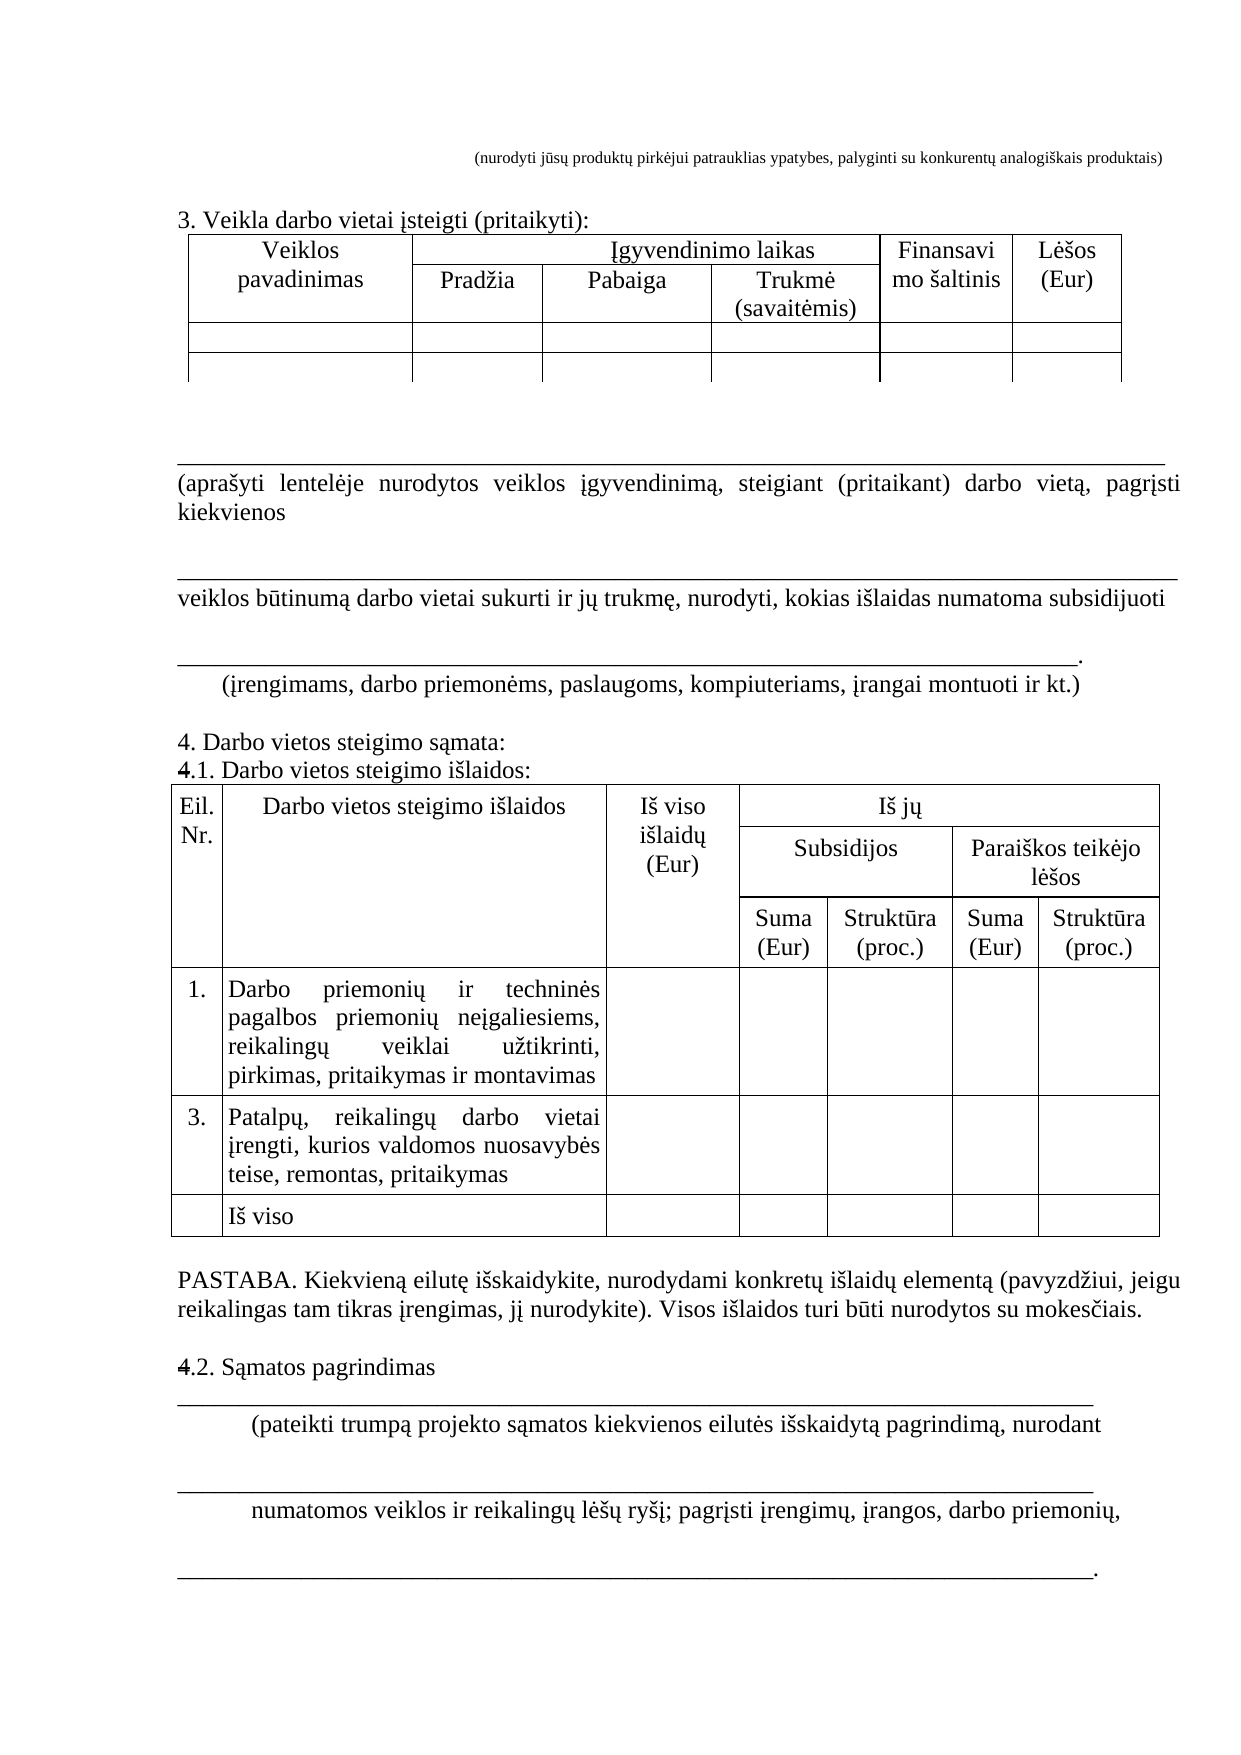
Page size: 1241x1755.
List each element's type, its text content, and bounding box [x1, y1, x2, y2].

table_cell [828, 1195, 952, 1236]
table_header Lėšos (Eur) [1013, 235, 1121, 322]
table_cell [1013, 353, 1121, 382]
table_cell [953, 968, 1038, 1095]
text ________________________________________________________________________________ [177, 554, 1181, 583]
table_cell [881, 323, 1012, 352]
text 3. Veikla darbo vietai įsteigti (pritaikyti): [177, 205, 1181, 234]
table_cell [828, 968, 952, 1095]
table_cell 3. [172, 1096, 222, 1194]
table_header Darbo vietos steigimo išlaidos [223, 785, 606, 967]
table_cell [1039, 1096, 1159, 1194]
table_cell [413, 323, 542, 352]
text (nurodyti jūsų produktų pirkėjui patrauklias ypatybes, palyginti su konkurentų analogiškais produktais) [177, 148, 1181, 176]
table_cell Suma (Eur) [953, 898, 1038, 967]
table_cell [543, 353, 711, 382]
table_header Iš viso išlaidų (Eur) [607, 785, 739, 967]
table_cell [607, 1096, 739, 1194]
text _______________________________________________________________________________ [177, 439, 1181, 468]
table_cell [1039, 1195, 1159, 1236]
table_cell [543, 323, 711, 352]
table_header Veiklos pavadinimas [189, 235, 412, 322]
table_cell 1. [172, 968, 222, 1095]
table_header Eil. Nr. [172, 785, 222, 967]
table_cell [881, 353, 1012, 382]
table_cell Struktūra (proc.) [828, 898, 952, 967]
table_cell Iš viso [223, 1195, 606, 1236]
table_cell [1039, 968, 1159, 1095]
table_cell Pradžia [413, 265, 542, 322]
table_cell Subsidijos [740, 827, 952, 896]
text _ [177, 1467, 1181, 1495]
table_cell [953, 1195, 1038, 1236]
text PASTABA. Kiekvieną eilutę išskaidykite, nurodydami konkretų išlaidų elementą (pavyzdžiui, jeigu reikalingas tam tikras įrengimas, jį nurodykite). Visos išlaidos turi būti nurodytos su mokesčiais. [177, 1265, 1181, 1323]
table_cell [712, 323, 879, 352]
table_header Finansavimo šaltinis [881, 235, 1012, 322]
text veiklos būtinumą darbo vietai sukurti ir jų trukmę, nurodyti, kokias išlaidas numatoma subsidijuoti [177, 583, 1181, 612]
table_cell Darbo priemonių ir techninės pagalbos priemonių neįgaliesiems, reikalingų veiklai užtikrinti, pirkimas, pritaikymas ir montavimas [223, 968, 606, 1095]
table_cell [740, 968, 827, 1095]
table_cell [189, 323, 412, 352]
table_cell [712, 353, 879, 382]
text ________________________________________________________________________. [177, 641, 1181, 669]
text 4.2. Sąmatos pagrindimas [177, 1352, 1181, 1380]
table_cell [828, 1096, 952, 1194]
table_cell Patalpų, reikalingų darbo vietai įrengti, kurios valdomos nuosavybės teise, remontas, pritaikymas [223, 1096, 606, 1194]
table_cell [1013, 323, 1121, 352]
table_header Iš jų [740, 785, 1159, 826]
table_header Įgyvendinimo laikas [413, 235, 879, 264]
table_cell [953, 1096, 1038, 1194]
table_cell [740, 1195, 827, 1236]
table_cell [607, 968, 739, 1095]
text numatomos veiklos ir reikalingų lėšų ryšį; pagrįsti įrengimų, įrangos, darbo priemonių, [177, 1495, 1181, 1524]
table_cell [189, 353, 412, 382]
table_cell [607, 1195, 739, 1236]
text (aprašyti lentelėje nurodytos veiklos įgyvendinimą, steigiant (pritaikant) darbo vietą, pagrįsti kiekvienos [177, 468, 1181, 526]
table_cell [740, 1096, 827, 1194]
subtitle 4.1. Darbo vietos steigimo išlaidos: [177, 756, 1181, 784]
text (pateikti trumpą projekto sąmatos kiekvienos eilutės išskaidytą pagrindimą, nurodant [177, 1409, 1181, 1438]
table_cell Trukmė (savaitėmis) [712, 265, 879, 322]
table_cell Struktūra (proc.) [1039, 898, 1159, 967]
table_cell [413, 353, 542, 382]
subtitle 4. Darbo vietos steigimo sąmata: [177, 727, 1181, 756]
text _ [177, 1380, 1181, 1409]
text _ . [177, 1553, 1181, 1582]
table_cell Paraiškos teikėjo lėšos [953, 827, 1159, 896]
table_cell [172, 1195, 222, 1236]
table_cell Pabaiga [543, 265, 711, 322]
table_cell Suma (Eur) [740, 898, 827, 967]
text (įrengimams, darbo priemonėms, paslaugoms, kompiuteriams, įrangai montuoti ir kt.) [177, 669, 1181, 698]
